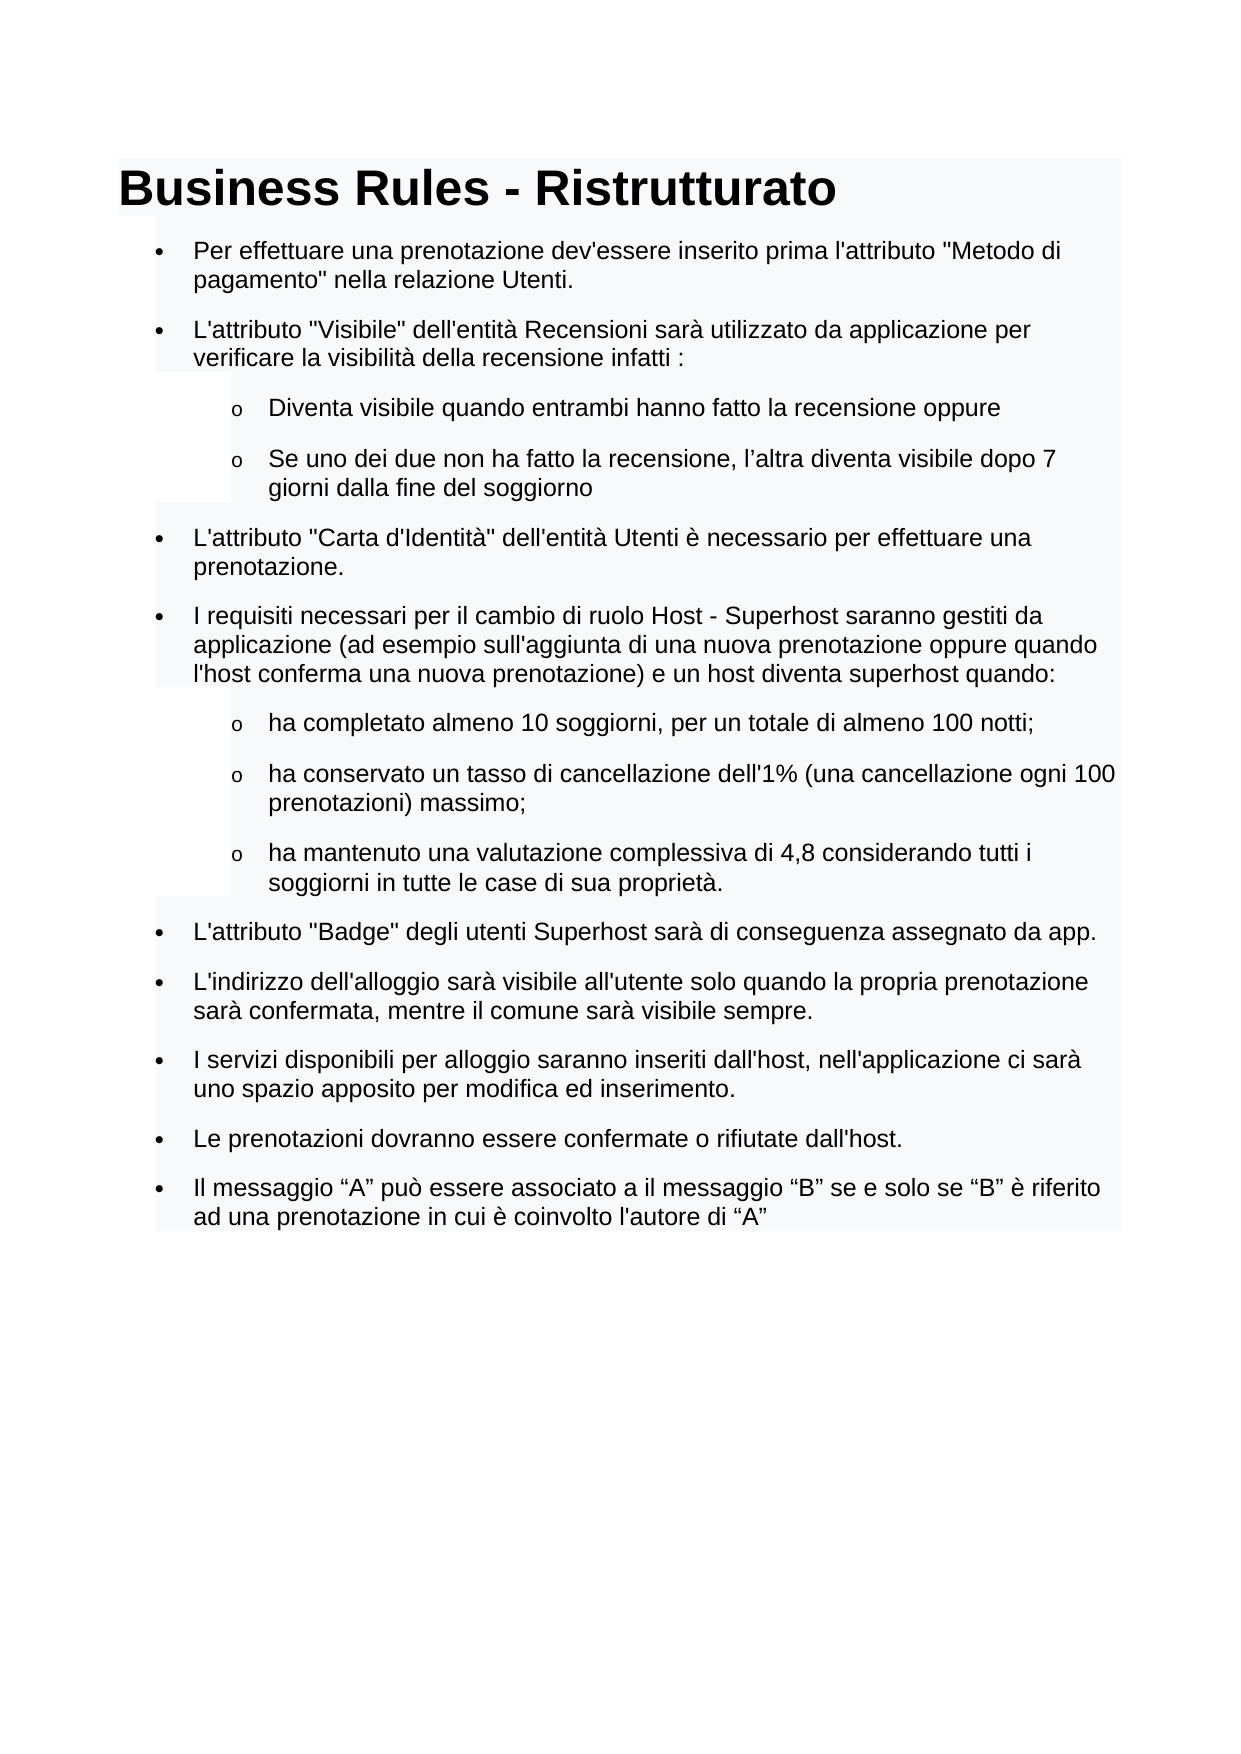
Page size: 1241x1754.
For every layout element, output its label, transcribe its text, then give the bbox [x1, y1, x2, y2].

list Il messaggio “A” può essere associato a il messaggio “B” se e solo se “B” è riferito ad una prenotazione in cui è coinvolto l'autore di “A” [156, 1173, 1122, 1231]
list I servizi disponibili per alloggio saranno inseriti dall'host, nell'applicazione ci sarà uno spazio apposito per modifica ed inserimento. [156, 1045, 1122, 1103]
list L'attributo "Carta d'Identità" dell'entità Utenti è necessario per effettuare una prenotazione. [156, 523, 1122, 580]
list L'attributo "Visibile" dell'entità Recensioni sarà utilizzato da applicazione per verificare la visibilità della recensione infatti : [156, 315, 1122, 372]
list ha conservato un tasso di cancellazione dell'1% (una cancellazione ogni 100 prenotazioni) massimo; [231, 759, 1122, 817]
list L'attributo "Badge" degli utenti Superhost sarà di conseguenza assegnato da app. [156, 917, 1122, 946]
list ha mantenuto una valutazione complessiva di 4,8 considerando tutti i soggiorni in tutte le case di sua proprietà. [231, 838, 1122, 896]
subtitle Business Rules - Ristrutturato [118, 158, 1122, 216]
list Se uno dei due non ha fatto la recensione, l’altra diventa visibile dopo 7 giorni dalla fine del soggiorno [231, 443, 1122, 502]
list ha completato almeno 10 soggiorni, per un totale di almeno 100 notti; [231, 708, 1122, 738]
list L'indirizzo dell'alloggio sarà visibile all'utente solo quando la propria prenotazione sarà confermata, mentre il comune sarà visibile sempre. [156, 967, 1122, 1024]
list I requisiti necessari per il cambio di ruolo Host - Superhost saranno gestiti da applicazione (ad esempio sull'aggiunta di una nuova prenotazione oppure quando l'host conferma una nuova prenotazione) e un host diventa superhost quando: [156, 601, 1122, 687]
list Diventa visibile quando entrambi hanno fatto la recensione oppure [231, 393, 1122, 423]
list Per effettuare una prenotazione dev'essere inserito prima l'attributo "Metodo di pagamento" nella relazione Utenti. [156, 236, 1122, 294]
list Le prenotazioni dovranno essere confermate o rifiutate dall'host. [156, 1123, 1122, 1152]
